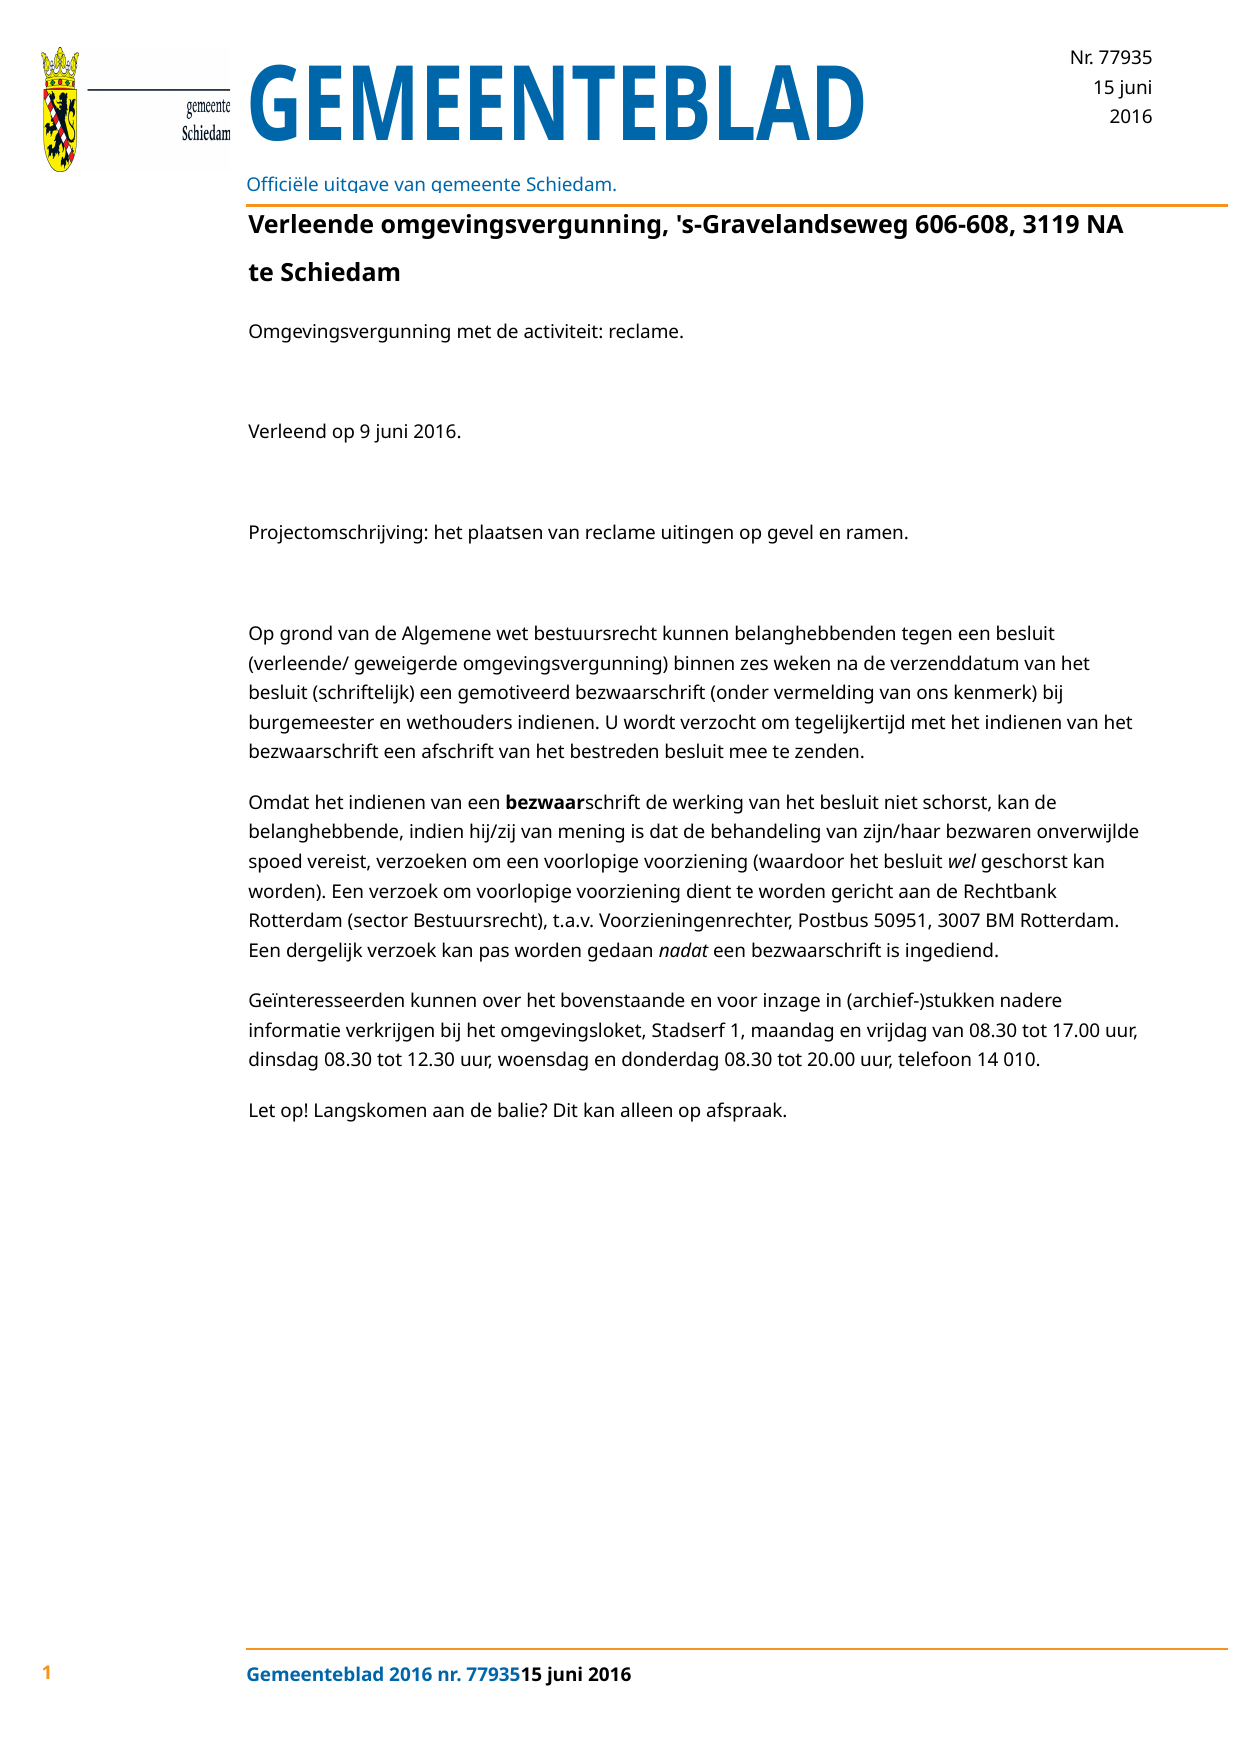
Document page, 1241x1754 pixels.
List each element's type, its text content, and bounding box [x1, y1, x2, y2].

text Omdat het indienen van een bezwaarschrift de werking van het besluit niet schorst, kan de belanghebbende, indien hij/zij van mening is dat de behandeling van zijn/haar bezwaren onverwijlde spoed vereist, verzoeken om een voorlopige voorziening (waardoor het besluit wel geschorst kan worden). Een verzoek om voorlopige voorziening dient te worden gericht aan de Rechtbank Rotterdam (sector Bestuursrecht), t.a.v. Voorzieningenrechter, Postbus 50951, 3007 BM Rotterdam. Een dergelijk verzoek kan pas worden gedaan nadat een bezwaarschrift is ingediend. [248, 789, 1152, 963]
text Geïnteresseerden kunnen over het bovenstaande en voor inzage in (archief-)stukken nadere informatie verkrijgen bij het omgevingsloket, Stadserf 1, maandag en vrijdag van 08.30 tot 17.00 uur, dinsdag 08.30 tot 12.30 uur, woensdag en donderdag 08.30 tot 20.00 uur, telefoon 14 010. [248, 987, 1152, 1072]
text Omgevingsvergunning met de activiteit: reclame. [248, 318, 1152, 344]
text Let op! Langskomen aan de balie? Dit kan alleen op afspraak. [248, 1097, 1152, 1123]
text Verleende omgevingsvergunning, 's-Gravelandseweg 606-608, 3119 NA te Schiedam [248, 207, 1152, 288]
text Verleend op 9 juni 2016. [248, 419, 1152, 444]
text Projectomschrijving: het plaatsen van reclame uitingen op gevel en ramen. [248, 519, 1152, 545]
text Op grond van de Algemene wet bestuursrecht kunnen belanghebbenden tegen een besluit (verleende/ geweigerde omgevingsvergunning) binnen zes weken na de verzenddatum van het besluit (schriftelijk) een gemotiveerd bezwaarschrift (onder vermelding van ons kenmerk) bij burgemeester en wethouders indienen. U wordt verzocht om tegelijkertijd met het indienen van het bezwaarschrift een afschrift van het bestreden besluit mee te zenden. [248, 620, 1152, 764]
picture [41, 47, 231, 172]
